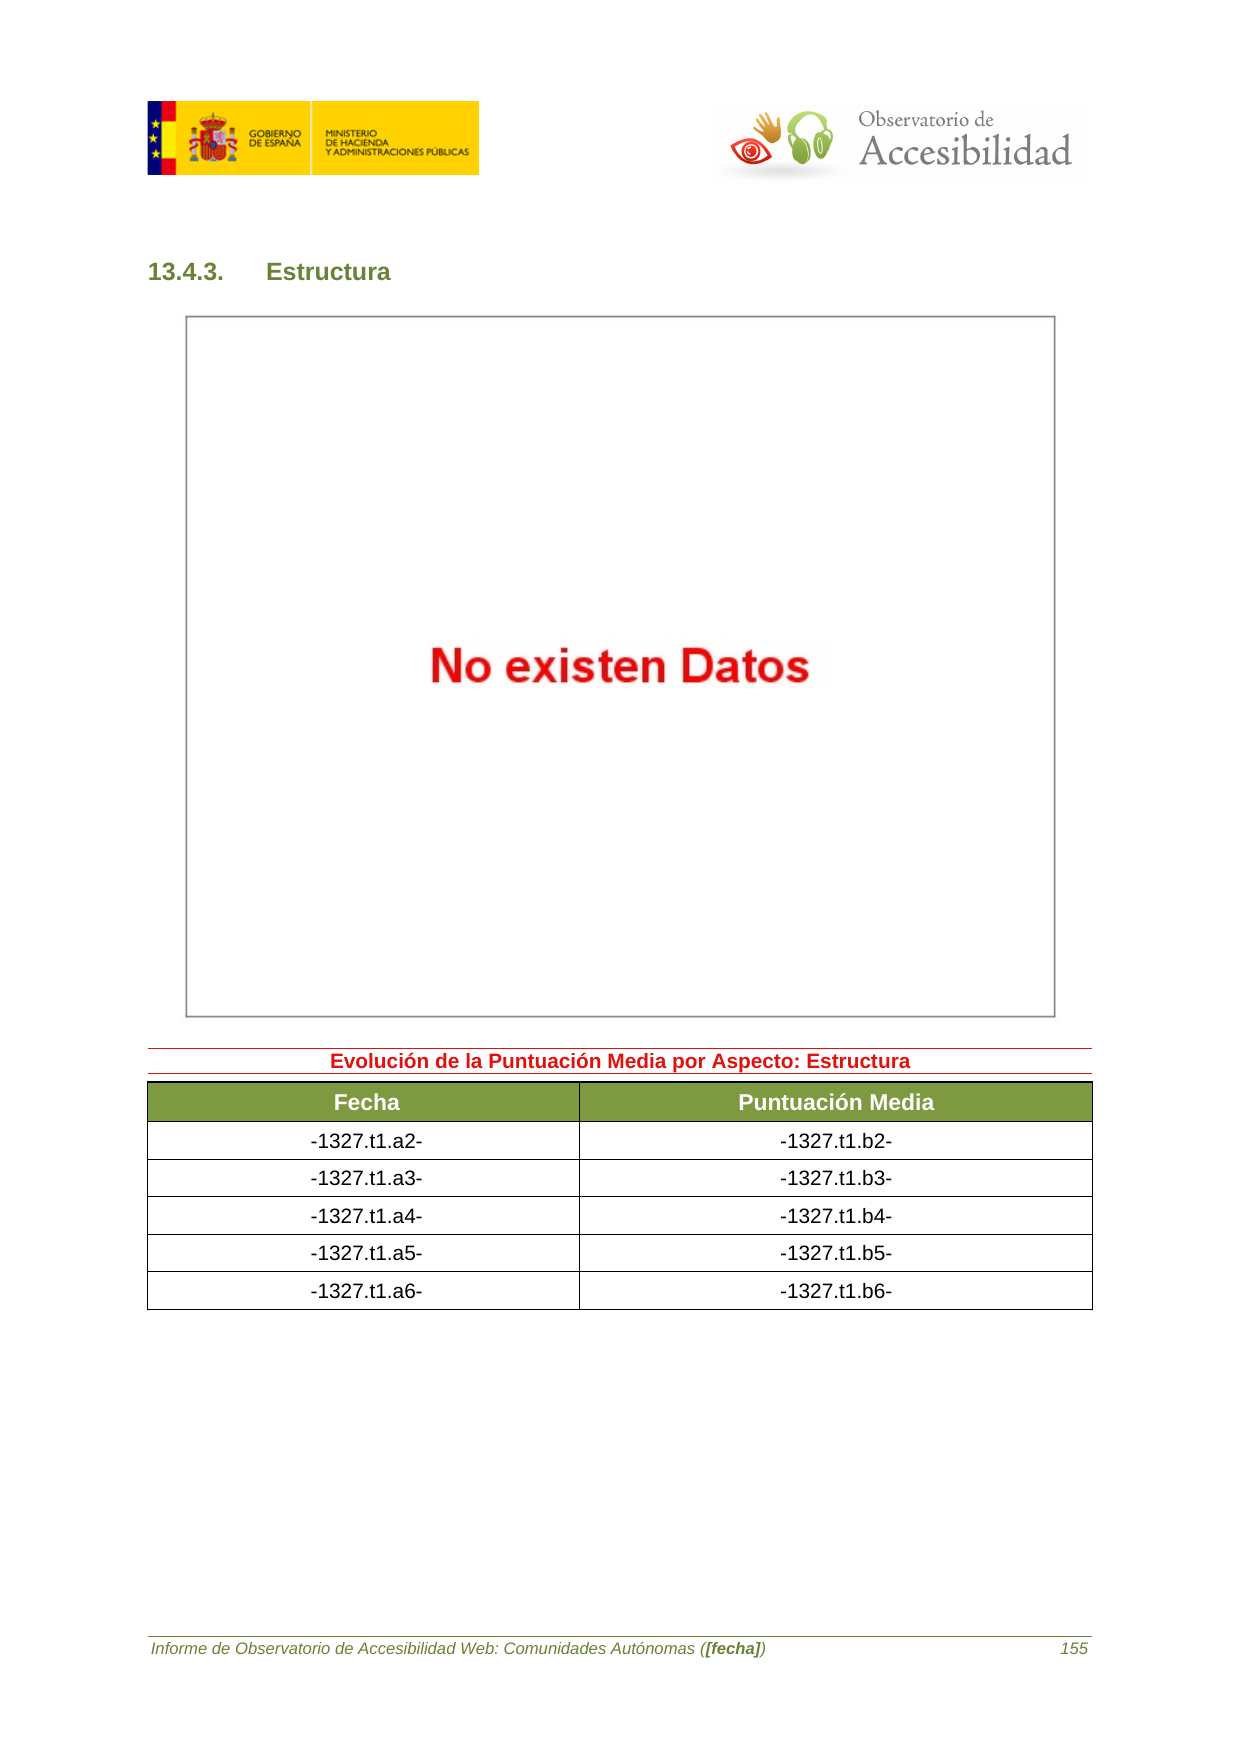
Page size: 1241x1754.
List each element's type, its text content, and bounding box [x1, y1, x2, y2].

table_cell -1327.t1.a5- [148, 1235, 579, 1271]
text Evolución de la Puntuación Media por Aspecto: Estructura [148, 1049, 1092, 1073]
picture [147, 101, 479, 175]
table_header Puntuación Media [580, 1083, 1092, 1121]
table_cell -1327.t1.b4- [580, 1197, 1092, 1234]
table_cell -1327.t1.a3- [148, 1160, 579, 1196]
table_cell -1327.t1.b2- [580, 1122, 1092, 1159]
picture [178, 313, 1062, 1024]
subtitle Estructura [148, 257, 1092, 286]
table_cell -1327.t1.b3- [580, 1160, 1092, 1196]
table_cell -1327.t1.b5- [580, 1235, 1092, 1271]
table_cell -1327.t1.a6- [148, 1272, 579, 1309]
table_cell -1327.t1.a2- [148, 1122, 579, 1159]
table_cell -1327.t1.b6- [580, 1272, 1092, 1309]
picture [710, 102, 1086, 185]
table_cell -1327.t1.a4- [148, 1197, 579, 1234]
table_header Fecha [148, 1083, 579, 1121]
